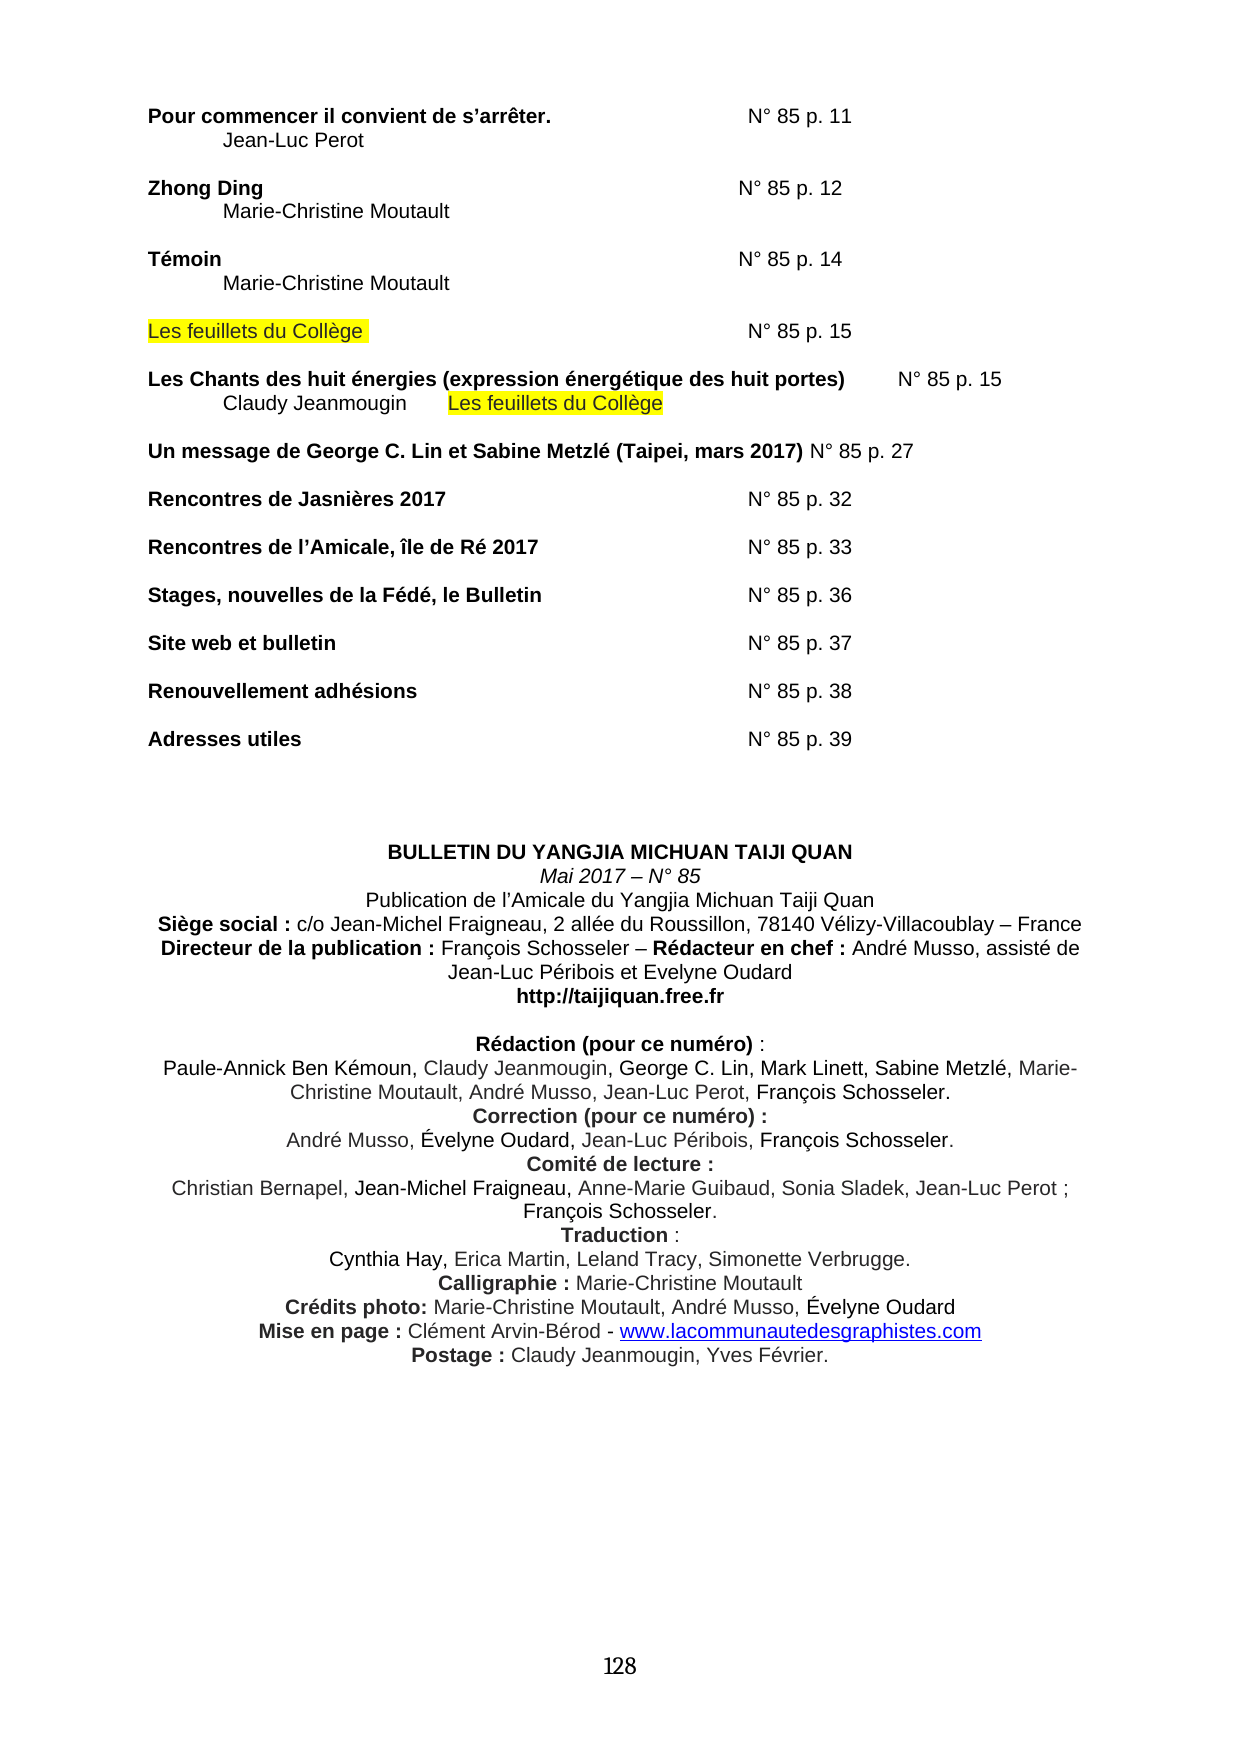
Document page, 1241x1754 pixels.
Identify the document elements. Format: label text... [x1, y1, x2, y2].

text Christian Bernapel, Jean-Michel Fraigneau, Anne-Marie Guibaud, Sonia Sladek, Jean-Luc Perot ; François Schosseler. [148, 1175, 1093, 1223]
text Adresses utiles N° 85 p. 39 [148, 726, 1093, 750]
text Crédits photo: Marie-Christine Moutault, André Musso, Évelyne Oudard [148, 1295, 1093, 1319]
text Traduction : [148, 1223, 1093, 1247]
text Jean-Luc Perot [148, 127, 1093, 151]
text Paule-Annick Ben Kémoun, Claudy Jeanmougin, George C. Lin, Mark Linett, Sabine Metzlé, Marie-Christine Moutault, André Musso, Jean-Luc Perot, François Schosseler. [148, 1056, 1093, 1103]
text Cynthia Hay, Erica Martin, Leland Tracy, Simonette Verbrugge. [148, 1247, 1093, 1271]
text Rencontres de Jasnières 2017 N° 85 p. 32 [148, 487, 1093, 511]
text http://taijiquan.free.fr [148, 984, 1093, 1008]
text Mise en page : Clément Arvin-Bérod - www.lacommunautedesgraphistes.com [148, 1319, 1093, 1343]
text Marie-Christine Moutault [148, 271, 1093, 295]
text Témoin N° 85 p. 14 [148, 247, 1198, 271]
text Pour commencer il convient de s’arrêter. N° 85 p. 11 [148, 103, 1093, 127]
text Comité de lecture : [148, 1151, 1093, 1175]
text Zhong Ding N° 85 p. 12 [148, 175, 1198, 199]
text Stages, nouvelles de la Fédé, le Bulletin N° 85 p. 36 [148, 583, 1093, 607]
text Correction (pour ce numéro) : [148, 1103, 1093, 1127]
text Publication de l’Amicale du Yangjia Michuan Taiji Quan [148, 888, 1093, 912]
text Postage : Claudy Jeanmougin, Yves Février. [148, 1343, 1093, 1367]
text Directeur de la publication : François Schosseler – Rédacteur en chef : André Musso, assisté de Jean-Luc Péribois et Evelyne Oudard [148, 936, 1093, 984]
text Rédaction (pour ce numéro) : [148, 1032, 1093, 1056]
text Un message de George C. Lin et Sabine Metzlé (Taipei, mars 2017) N° 85 p. 27 [148, 439, 1093, 463]
text BULLETIN DU YANGJIA MICHUAN TAIJI QUAN [148, 840, 1093, 864]
text André Musso, Évelyne Oudard, Jean-Luc Péribois, François Schosseler. [148, 1127, 1093, 1151]
text Mai 2017 – N° 85 [148, 864, 1093, 888]
text Renouvellement adhésions N° 85 p. 38 [148, 678, 1093, 702]
text Site web et bulletin N° 85 p. 37 [148, 631, 1093, 654]
text Les feuillets du Collège N° 85 p. 15 [148, 319, 1093, 343]
subtitle Les Chants des huit énergies (expression énergétique des huit portes) N° 85 p. 15 [148, 367, 1093, 391]
text Siège social : c/o Jean-Michel Fraigneau, 2 allée du Roussillon, 78140 Vélizy-Villacoublay – France [148, 912, 1093, 936]
text Marie-Christine Moutault [148, 199, 1093, 223]
text Calligraphie : Marie-Christine Moutault [148, 1271, 1093, 1295]
text Rencontres de l’Amicale, île de Ré 2017 N° 85 p. 33 [148, 535, 1093, 559]
text Claudy Jeanmougin Les feuillets du Collège [148, 391, 1093, 415]
